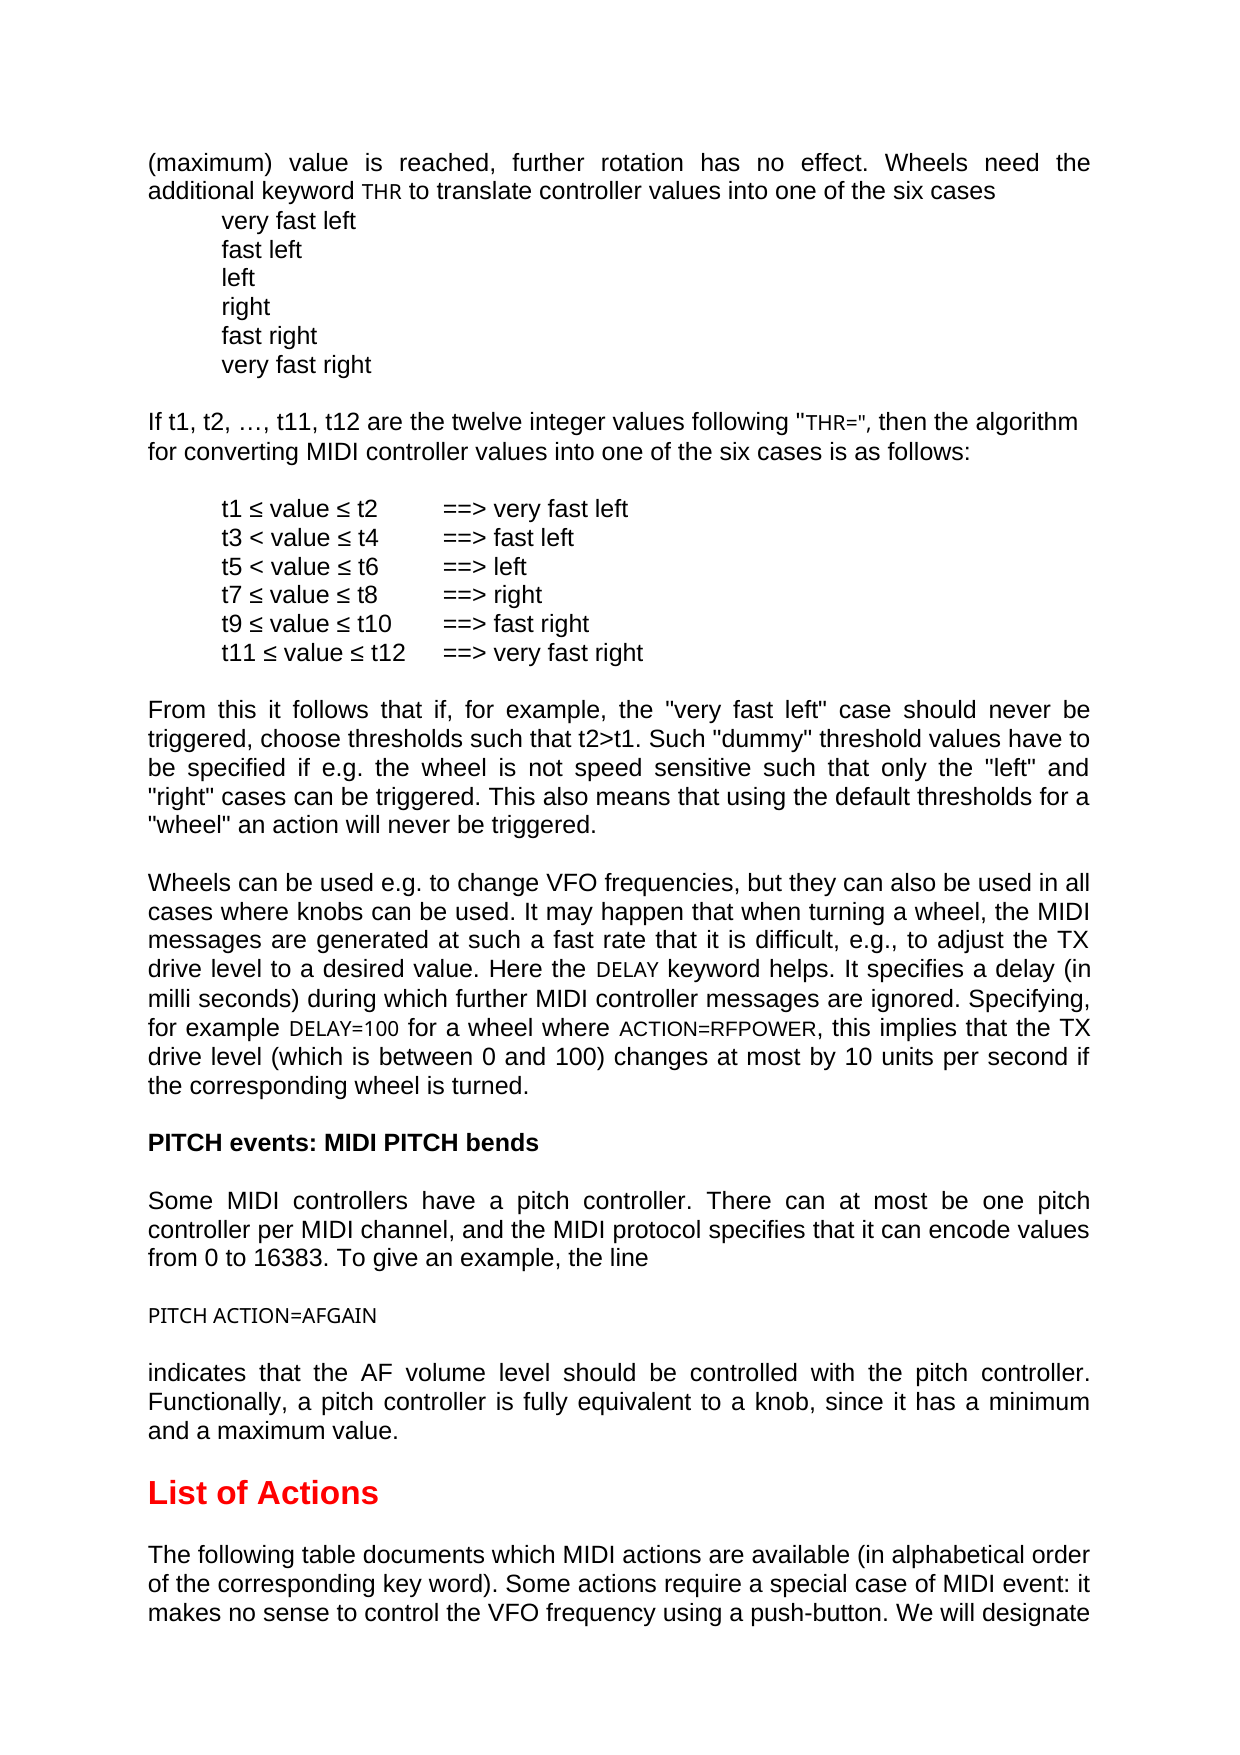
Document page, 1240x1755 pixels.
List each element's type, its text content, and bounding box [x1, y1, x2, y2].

text (maximum) value is reached, further rotation has no effect. Wheels need the additional keyword THR to translate controller values into one of the six cases [148, 148, 1092, 206]
text t5 < value ≤ t6 ==> left [148, 552, 1092, 581]
text Some MIDI controllers have a pitch controller. There can at most be one pitch controller per MIDI channel, and the MIDI protocol specifies that it can encode values from 0 to 16383. To give an example, the line [148, 1186, 1092, 1272]
text indicates that the AF volume level should be controlled with the pitch controller. Functionally, a pitch controller is fully equivalent to a knob, since it has a minimum and a maximum value. [148, 1358, 1092, 1444]
text Wheels can be used e.g. to change VFO frequencies, but they can also be used in all cases where knobs can be used. It may happen that when turning a wheel, the MIDI messages are generated at such a fast rate that it is difficult, e.g., to adjust the TX drive level to a desired value. Here the DELAY keyword helps. It specifies a delay (in milli seconds) during which further MIDI controller messages are ignored. Specifying, for example DELAY=100 for a wheel where ACTION=RFPOWER, this implies that the TX drive level (which is between 0 and 100) changes at most by 10 units per second if the corresponding wheel is turned. [148, 868, 1092, 1100]
text t3 < value ≤ t4 ==> fast left [148, 523, 1092, 552]
text t9 ≤ value ≤ t10 ==> fast right [148, 609, 1092, 638]
text If t1, t2, …, t11, t12 are the twelve integer values following "THR=", then the algorithm for converting MIDI controller values into one of the six cases is as follows: [148, 407, 1092, 466]
text fast right [148, 321, 1092, 350]
text t11 ≤ value ≤ t12 ==> very fast right [148, 638, 1092, 667]
text List of Actions [148, 1473, 1092, 1512]
text The following table documents which MIDI actions are available (in alphabetical order of the corresponding key word). Some actions require a special case of MIDI event: it makes no sense to control the VFO frequency using a push-button. We will designate [148, 1540, 1092, 1627]
text From this it follows that if, for example, the "very fast left" case should never be triggered, choose thresholds such that t2>t1. Such "dummy" threshold values have to be specified if e.g. the wheel is not speed sensitive such that only the "left" and "right" cases can be triggered. This also means that using the default thresholds for a "wheel" an action will never be triggered. [148, 696, 1092, 839]
text t1 ≤ value ≤ t2 ==> very fast left [148, 494, 1092, 523]
text left [148, 263, 1092, 292]
text t7 ≤ value ≤ t8 ==> right [148, 581, 1092, 609]
text very fast right [148, 350, 1092, 378]
text fast left [148, 235, 1092, 263]
text PITCH ACTION=AFGAIN [148, 1301, 1092, 1329]
text very fast left [148, 206, 1092, 235]
text PITCH events: MIDI PITCH bends [148, 1128, 1092, 1157]
text right [148, 292, 1092, 321]
